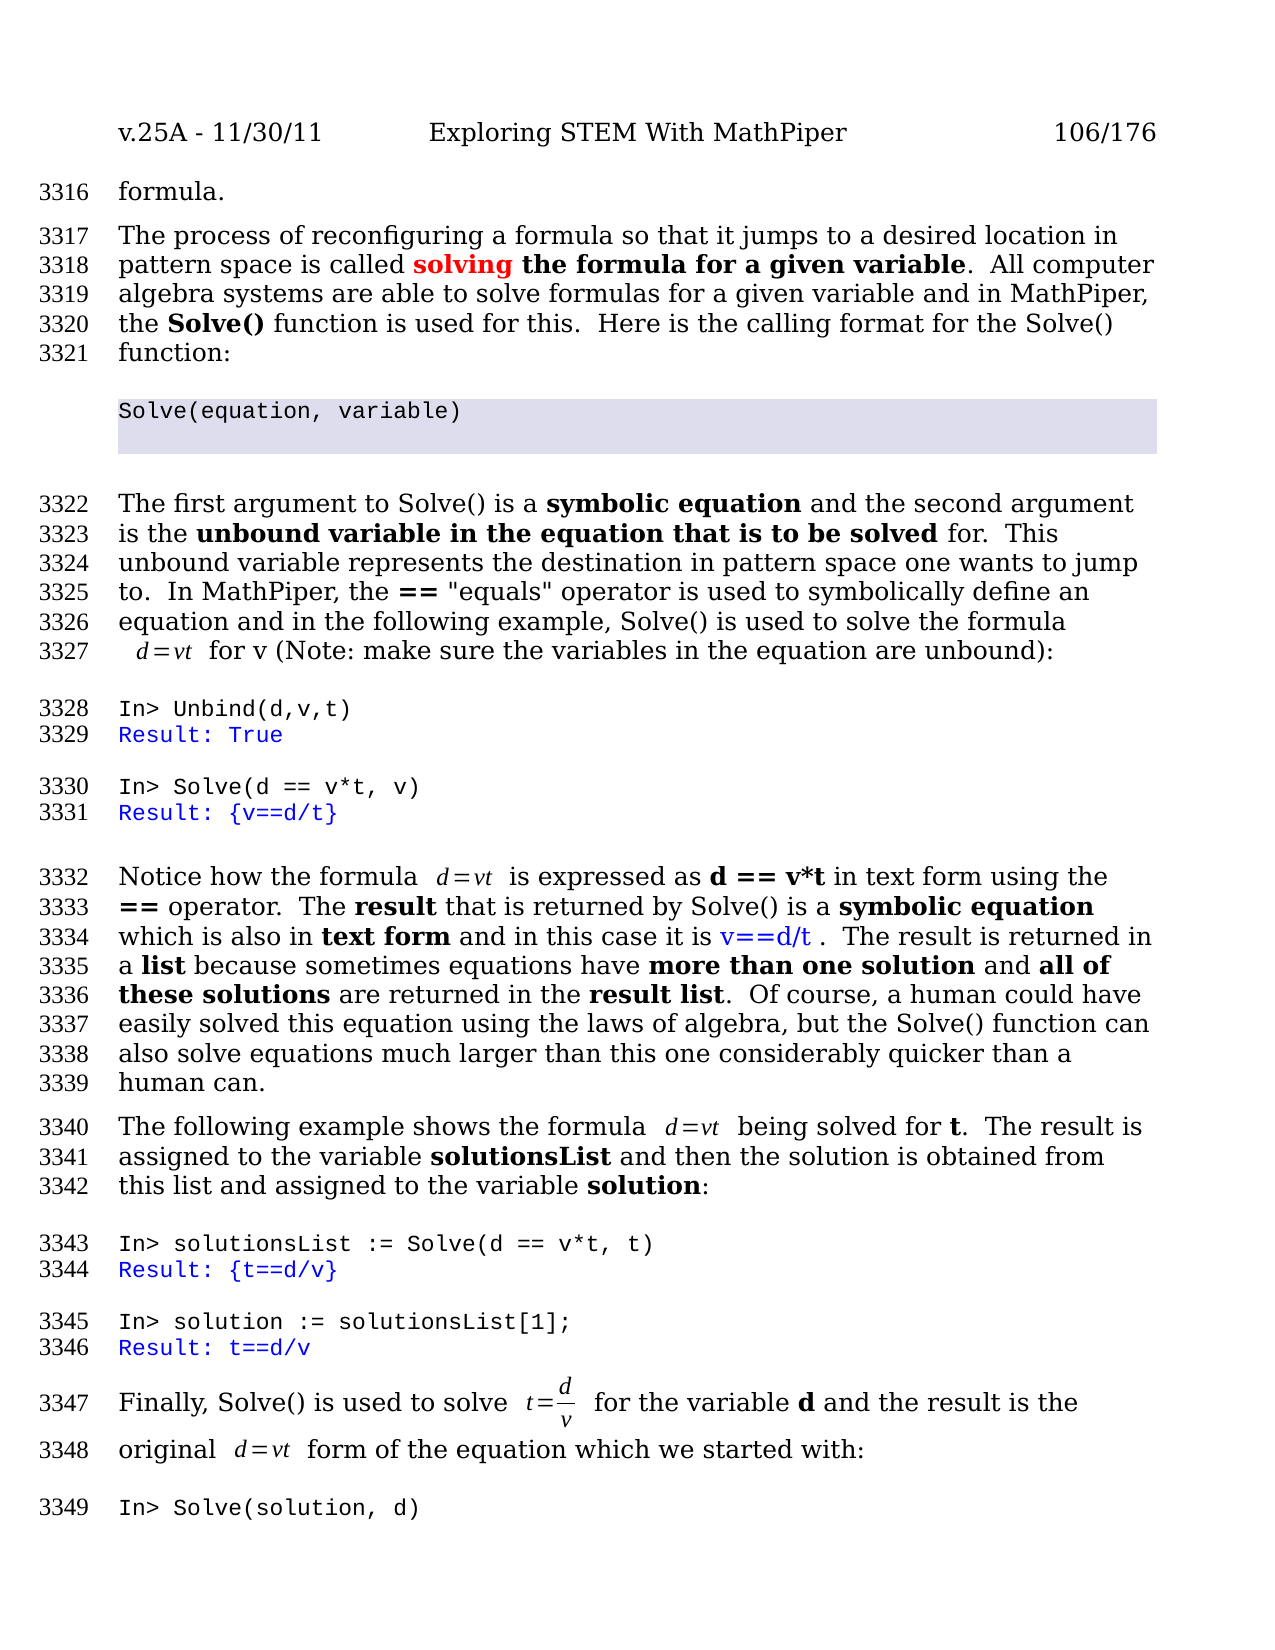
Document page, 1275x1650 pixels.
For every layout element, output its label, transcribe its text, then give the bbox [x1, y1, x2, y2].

text Result: True [118, 724, 1157, 749]
text Result: {v==d/t} [118, 801, 1157, 827]
text The process of reconfiguring a formula so that it jumps to a desired location in pattern space is called solving the formula for a given variable. All computer algebra systems are able to solve formulas for a given variable and in MathPiper, the Solve() function is used for this. Here is the calling format for the Solve() function: [118, 221, 1157, 367]
text In> solution := solutionsList[1]; [118, 1310, 1157, 1336]
text Result: t==d/v [118, 1336, 1157, 1362]
text formula. [118, 177, 1157, 206]
text In> Solve(solution, d) [118, 1496, 1157, 1522]
text The following example shows the formulabeing solved for t. The result is assigned to the variable solutionsList and then the solution is obtained from this list and assigned to the variable solution: [118, 1112, 1157, 1201]
table_header Solve(equation, variable) [118, 399, 1157, 454]
text In> Unbind(d,v,t) [118, 698, 1157, 724]
text Finally, Solve() is used to solvefor the variable d and the result is the originalform of the equation which we started with: [118, 1371, 1157, 1464]
text In> Solve(d == v*t, v) [118, 776, 1157, 801]
text Notice how the formulais expressed as d == v*t in text form using the == operator. The result that is returned by Solve() is a symbolic equation which is also in text form and in this case it is v==d/t . The result is returned in a list because sometimes equations have more than one solution and all of these solutions are returned in the result list. Of course, a human could have easily solved this equation using the laws of algebra, but the Solve() function can also solve equations much larger than this one considerably quicker than a human can. [118, 862, 1157, 1097]
text Result: {t==d/v} [118, 1258, 1157, 1284]
text The first argument to Solve() is a symbolic equation and the second argument is the unbound variable in the equation that is to be solved for. This unbound variable represents the destination in pattern space one wants to jump to. In MathPiper, the == "equals" operator is used to symbolically define an equation and in the following example, Solve() is used to solve the formulafor v (Note: make sure the variables in the equation are unbound): [118, 489, 1157, 666]
text In> solutionsList := Solve(d == v*t, t) [118, 1233, 1157, 1258]
